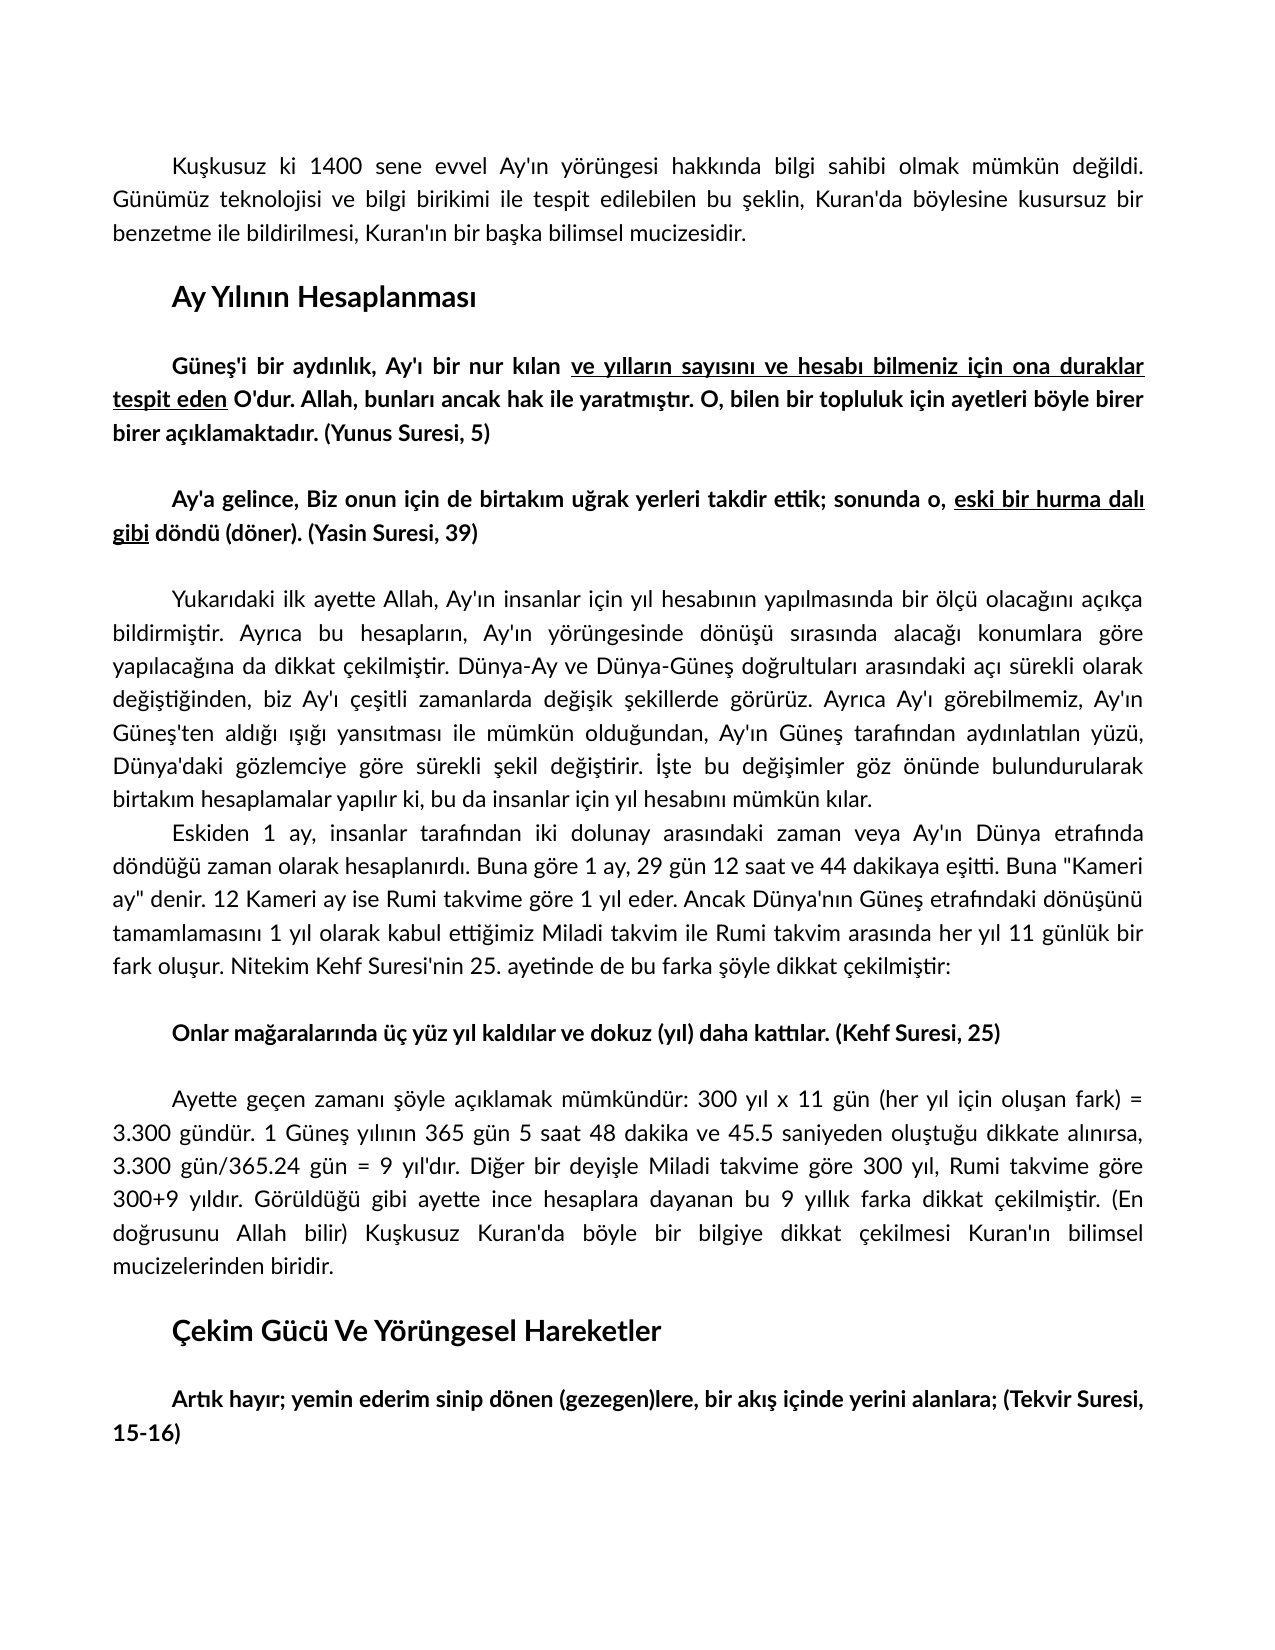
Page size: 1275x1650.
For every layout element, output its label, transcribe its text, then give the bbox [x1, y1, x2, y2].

text Onlar mağaralarında üç yüz yıl kaldılar ve dokuz (yıl) daha kattılar. (Kehf Suresi, 25) [112, 1014, 1145, 1048]
text Kuşkusuz ki 1400 sene evvel Ay'ın yörüngesi hakkında bilgi sahibi olmak mümkün değildi. Günümüz teknolojisi ve bilgi birikimi ile tespit edilebilen bu şeklin, Kuran'da böylesine kusursuz bir benzetme ile bildirilmesi, Kuran'ın bir başka bilimsel mucizesidir. [112, 148, 1145, 248]
text Ayette geçen zamanı şöyle açıklamak mümkündür: 300 yıl x 11 gün (her yıl için oluşan fark) = 3.300 gündür. 1 Güneş yılının 365 gün 5 saat 48 dakika ve 45.5 saniyeden oluştuğu dikkate alınırsa, 3.300 gün/365.24 gün = 9 yıl'dır. Diğer bir deyişle Miladi takvime göre 300 yıl, Rumi takvime göre 300+9 yıldır. Görüldüğü gibi ayette ince hesaplara dayanan bu 9 yıllık farka dikkat çekilmiştir. (En doğrusunu Allah bilir) Kuşkusuz Kuran'da böyle bir bilgiye dikkat çekilmesi Kuran'ın bilimsel mucizelerinden biridir. [112, 1081, 1145, 1281]
text Ay'a gelince, Biz onun için de birtakım uğrak yerleri takdir ettik; sonunda o, eski bir hurma dalı gibi döndü (döner). (Yasin Suresi, 39) [112, 481, 1145, 548]
text Artık hayır; yemin ederim sinip dönen (gezegen)lere, bir akış içinde yerini alanlara; (Tekvir Suresi, 15-16) [112, 1381, 1145, 1448]
text Çekim Gücü Ve Yörüngesel Hareketler [112, 1314, 1145, 1348]
text Eskiden 1 ay, insanlar tarafından iki dolunay arasındaki zaman veya Ay'ın Dünya etrafında döndüğü zaman olarak hesaplanırdı. Buna göre 1 ay, 29 gün 12 saat ve 44 dakikaya eşitti. Buna "Kameri ay" denir. 12 Kameri ay ise Rumi takvime göre 1 yıl eder. Ancak Dünya'nın Güneş etrafındaki dönüşünü tamamlamasını 1 yıl olarak kabul ettiğimiz Miladi takvim ile Rumi takvim arasında her yıl 11 günlük bir fark oluşur. Nitekim Kehf Suresi'nin 25. ayetinde de bu farka şöyle dikkat çekilmiştir: [112, 814, 1145, 981]
text Ay Yılının Hesaplanması [112, 281, 1145, 314]
text Yukarıdaki ilk ayette Allah, Ay'ın insanlar için yıl hesabının yapılmasında bir ölçü olacağını açıkça bildirmiştir. Ayrıca bu hesapların, Ay'ın yörüngesinde dönüşü sırasında alacağı konumlara göre yapılacağına da dikkat çekilmiştir. Dünya-Ay ve Dünya-Güneş doğrultuları arasındaki açı sürekli olarak değiştiğinden, biz Ay'ı çeşitli zamanlarda değişik şekillerde görürüz. Ayrıca Ay'ı görebilmemiz, Ay'ın Güneş'ten aldığı ışığı yansıtması ile mümkün olduğundan, Ay'ın Güneş tarafından aydınlatılan yüzü, Dünya'daki gözlemciye göre sürekli şekil değiştirir. İşte bu değişimler göz önünde bulundurularak birtakım hesaplamalar yapılır ki, bu da insanlar için yıl hesabını mümkün kılar. [112, 581, 1145, 814]
text Güneş'i bir aydınlık, Ay'ı bir nur kılan ve yılların sayısını ve hesabı bilmeniz için ona duraklar tespit eden O'dur. Allah, bunları ancak hak ile yaratmıştır. O, bilen bir topluluk için ayetleri böyle birer birer açıklamaktadır. (Yunus Suresi, 5) [112, 348, 1145, 448]
